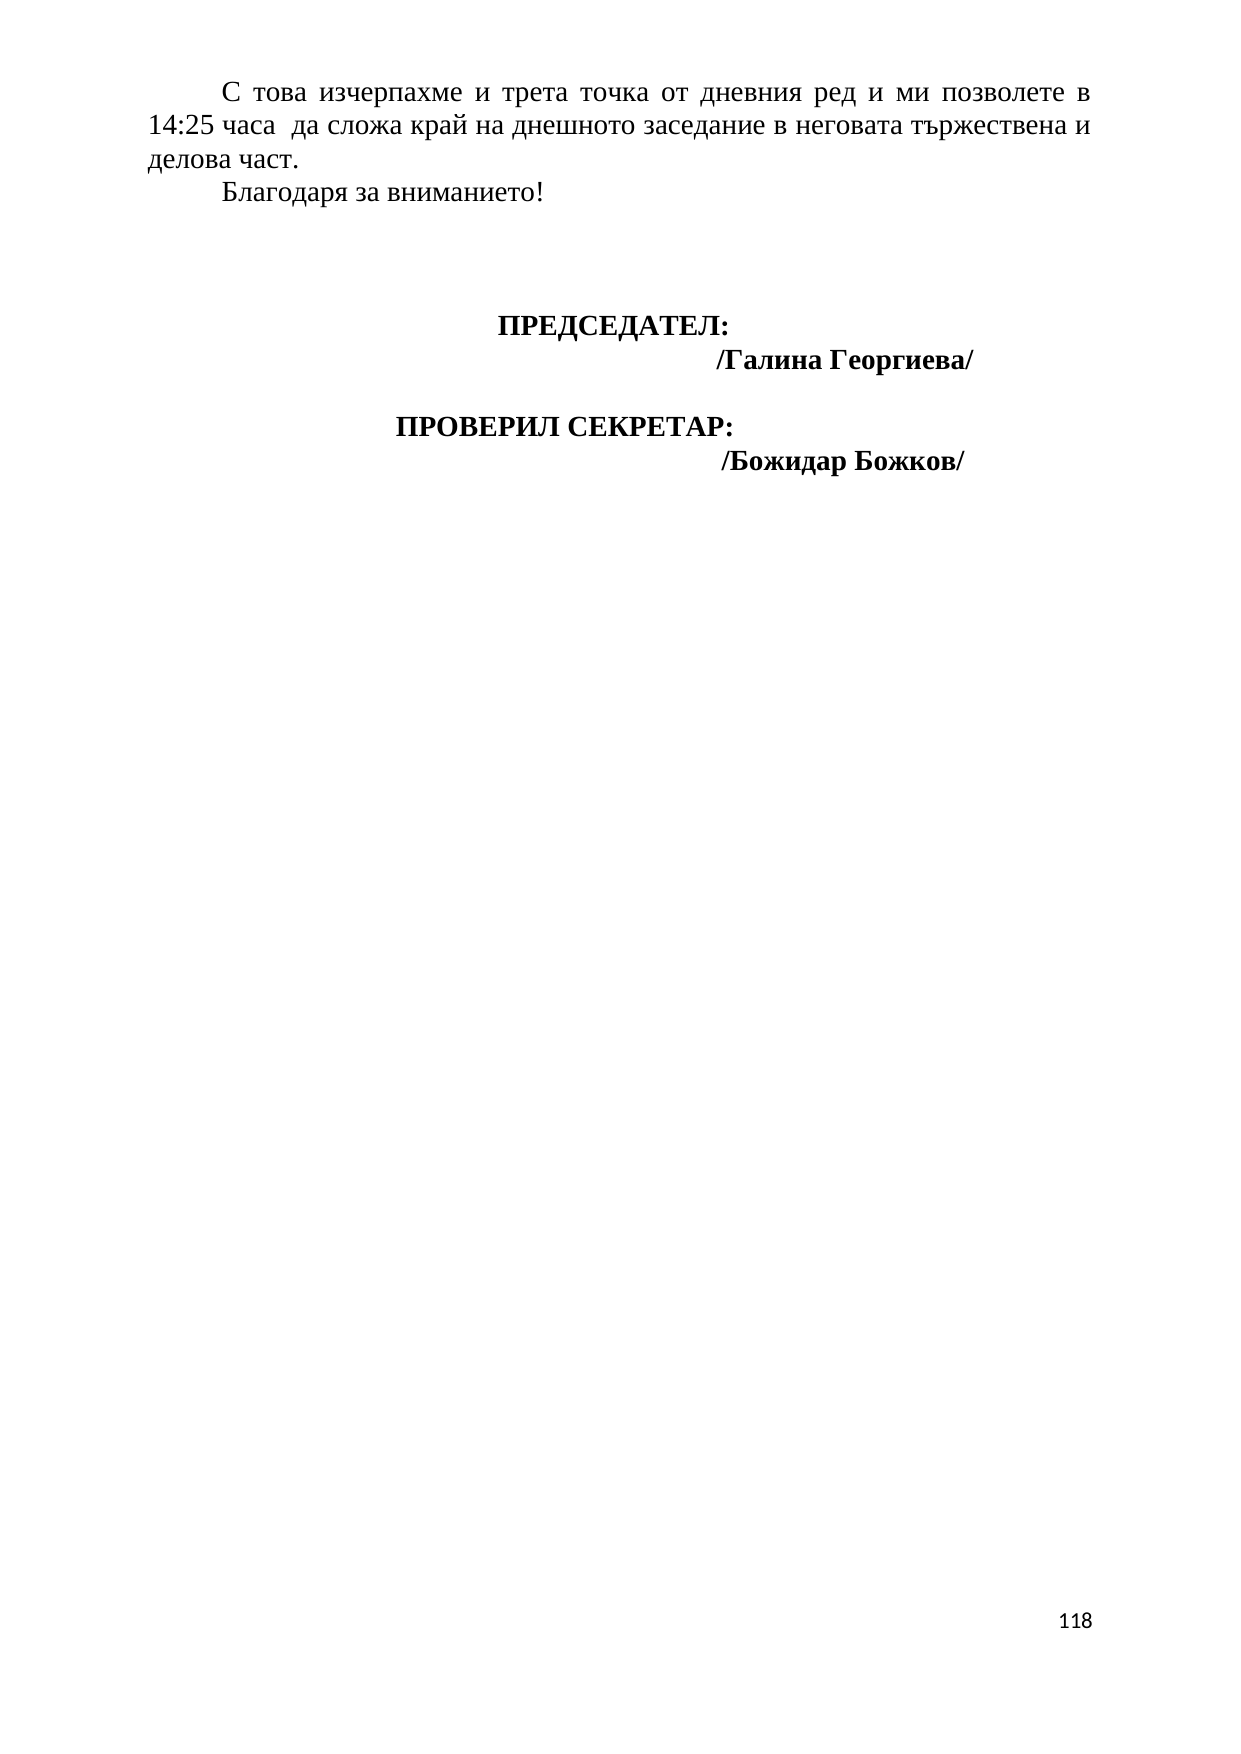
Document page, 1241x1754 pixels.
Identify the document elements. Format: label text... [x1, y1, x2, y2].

text /Галина Георгиева/ [148, 342, 1017, 376]
text ПРЕДСЕДАТЕЛ: [148, 308, 1017, 342]
text Благодаря за вниманието! [148, 174, 1093, 208]
text ПРОВЕРИЛ СЕКРЕТАР: [148, 409, 1017, 443]
text С това изчерпахме и трета точка от дневния ред и ми позволете в 14:25 часа да сложа край на днешното заседание в неговата тържествена и делова част. [148, 74, 1093, 174]
text /Божидар Божков/ [148, 443, 1093, 476]
